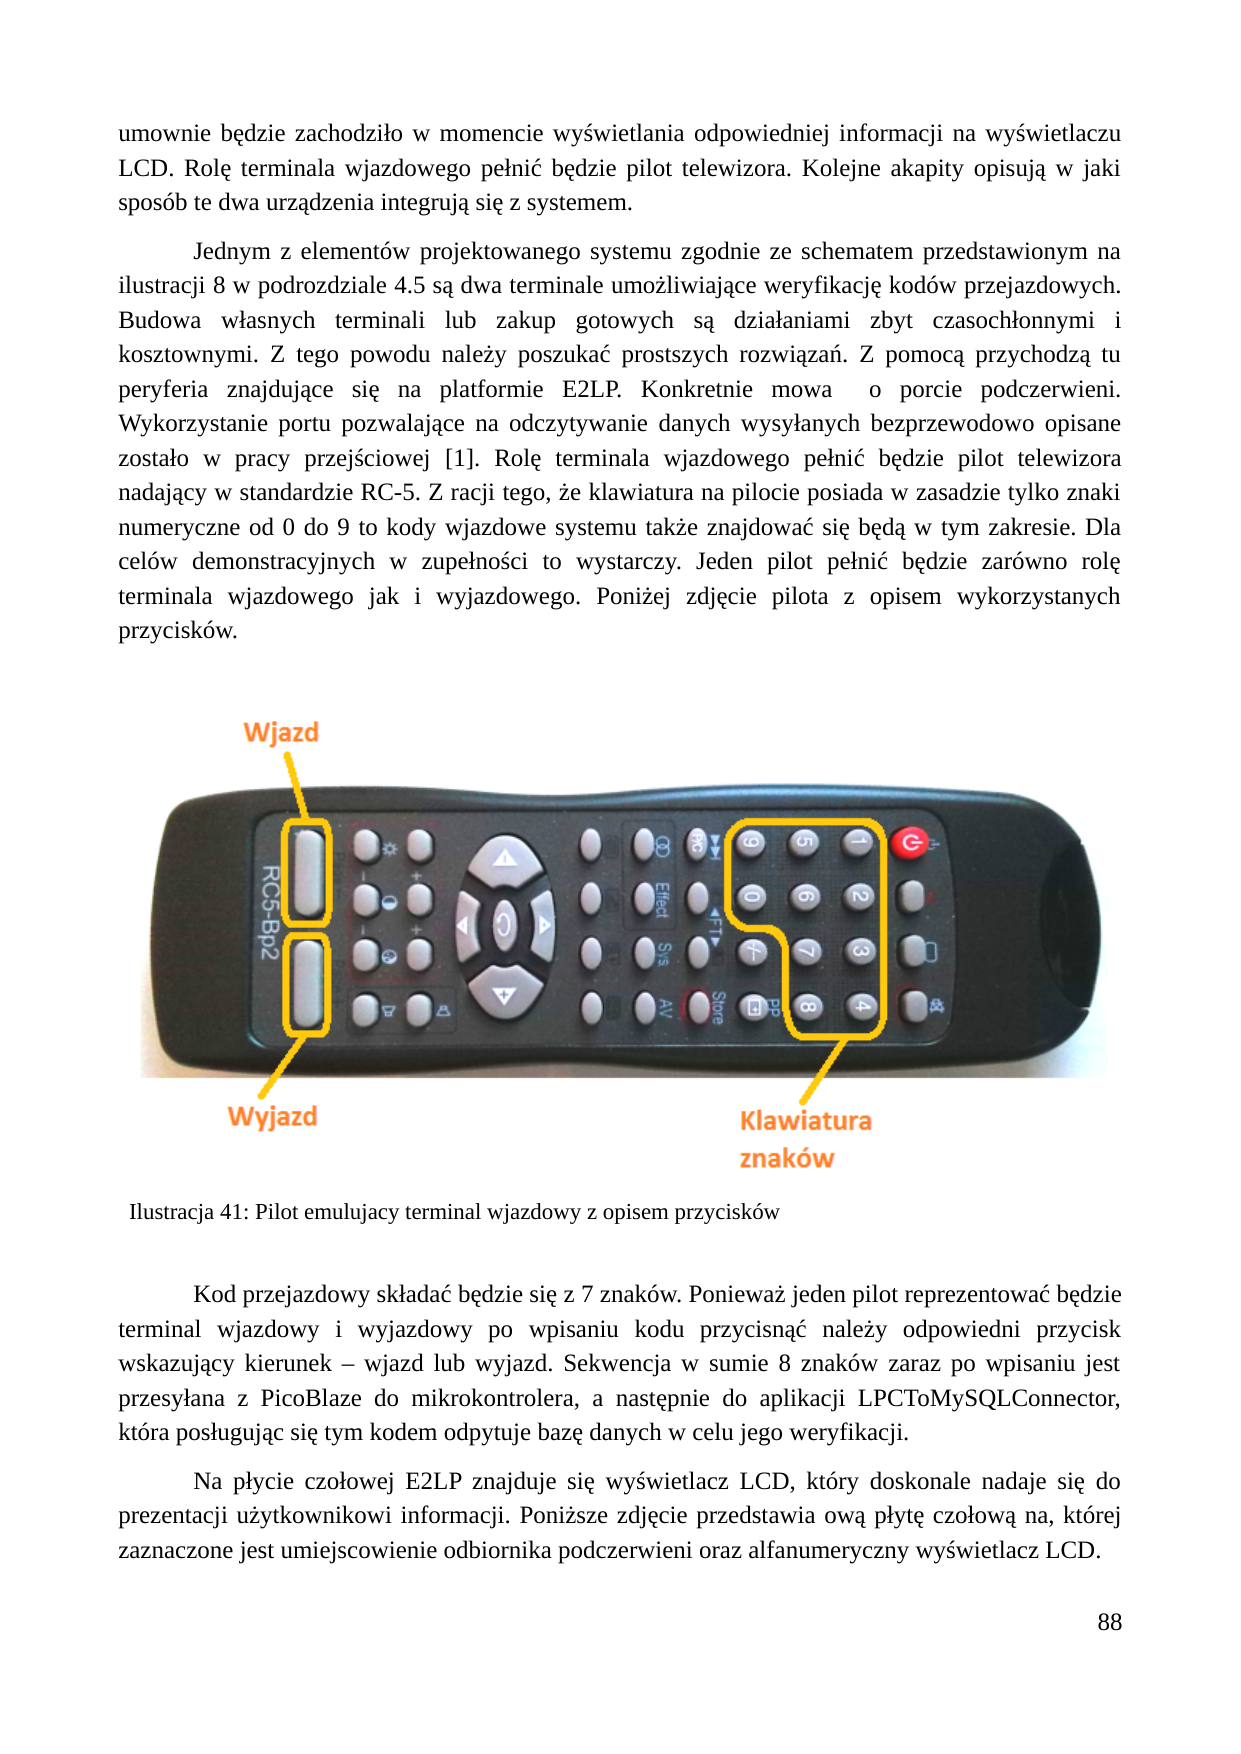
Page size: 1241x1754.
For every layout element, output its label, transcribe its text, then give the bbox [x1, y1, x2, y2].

text Na płycie czołowej E2LP znajduje się wyświetlacz LCD, który doskonale nadaje się do prezentacji użytkownikowi informacji. Poniższe zdjęcie przedstawia ową płytę czołową na, której zaznaczone jest umiejscowienie odbiornika podczerwieni oraz alfanumeryczny wyświetlacz LCD. [118, 1466, 1122, 1564]
picture [128, 684, 1117, 1198]
text umownie będzie zachodziło w momencie wyświetlania odpowiedniej informacji na wyświetlaczu LCD. Rolę terminala wjazdowego pełnić będzie pilot telewizora. Kolejne akapity opisują w jaki sposób te dwa urządzenia integrują się z systemem. [118, 118, 1122, 216]
text Ilustracja 41: Pilot emulujacy terminal wjazdowy z opisem przycisków [129, 1198, 1116, 1224]
text Kod przejazdowy składać będzie się z 7 znaków. Ponieważ jeden pilot reprezentować będzie terminal wjazdowy i wyjazdowy po wpisaniu kodu przycisnąć należy odpowiedni przycisk wskazujący kierunek – wjazd lub wyjazd. Sekwencja w sumie 8 znaków zaraz po wpisaniu jest przesyłana z PicoBlaze do mikrokontrolera, a następnie do aplikacji LPCToMySQLConnector, która posługując się tym kodem odpytuje bazę danych w celu jego weryfikacji. [118, 1279, 1122, 1446]
text Jednym z elementów projektowanego systemu zgodnie ze schematem przedstawionym na ilustracji 8 w podrozdziale 4.5 są dwa terminale umożliwiające weryfikację kodów przejazdowych. Budowa własnych terminali lub zakup gotowych są działaniami zbyt czasochłonnymi i kosztownymi. Z tego powodu należy poszukać prostszych rozwiązań. Z pomocą przychodzą tu peryferia znajdujące się na platformie E2LP. Konkretnie mowa o porcie podczerwieni. Wykorzystanie portu pozwalające na odczytywanie danych wysyłanych bezprzewodowo opisane zostało w pracy przejściowej [1]. Rolę terminala wjazdowego pełnić będzie pilot telewizora nadający w standardzie RC-5. Z racji tego, że klawiatura na pilocie posiada w zasadzie tylko znaki numeryczne od 0 do 9 to kody wjazdowe systemu także znajdować się będą w tym zakresie. Dla celów demonstracyjnych w zupełności to wystarczy. Jeden pilot pełnić będzie zarówno rolę terminala wjazdowego jak i wyjazdowego. Poniżej zdjęcie pilota z opisem wykorzystanych przycisków. [118, 236, 1122, 644]
